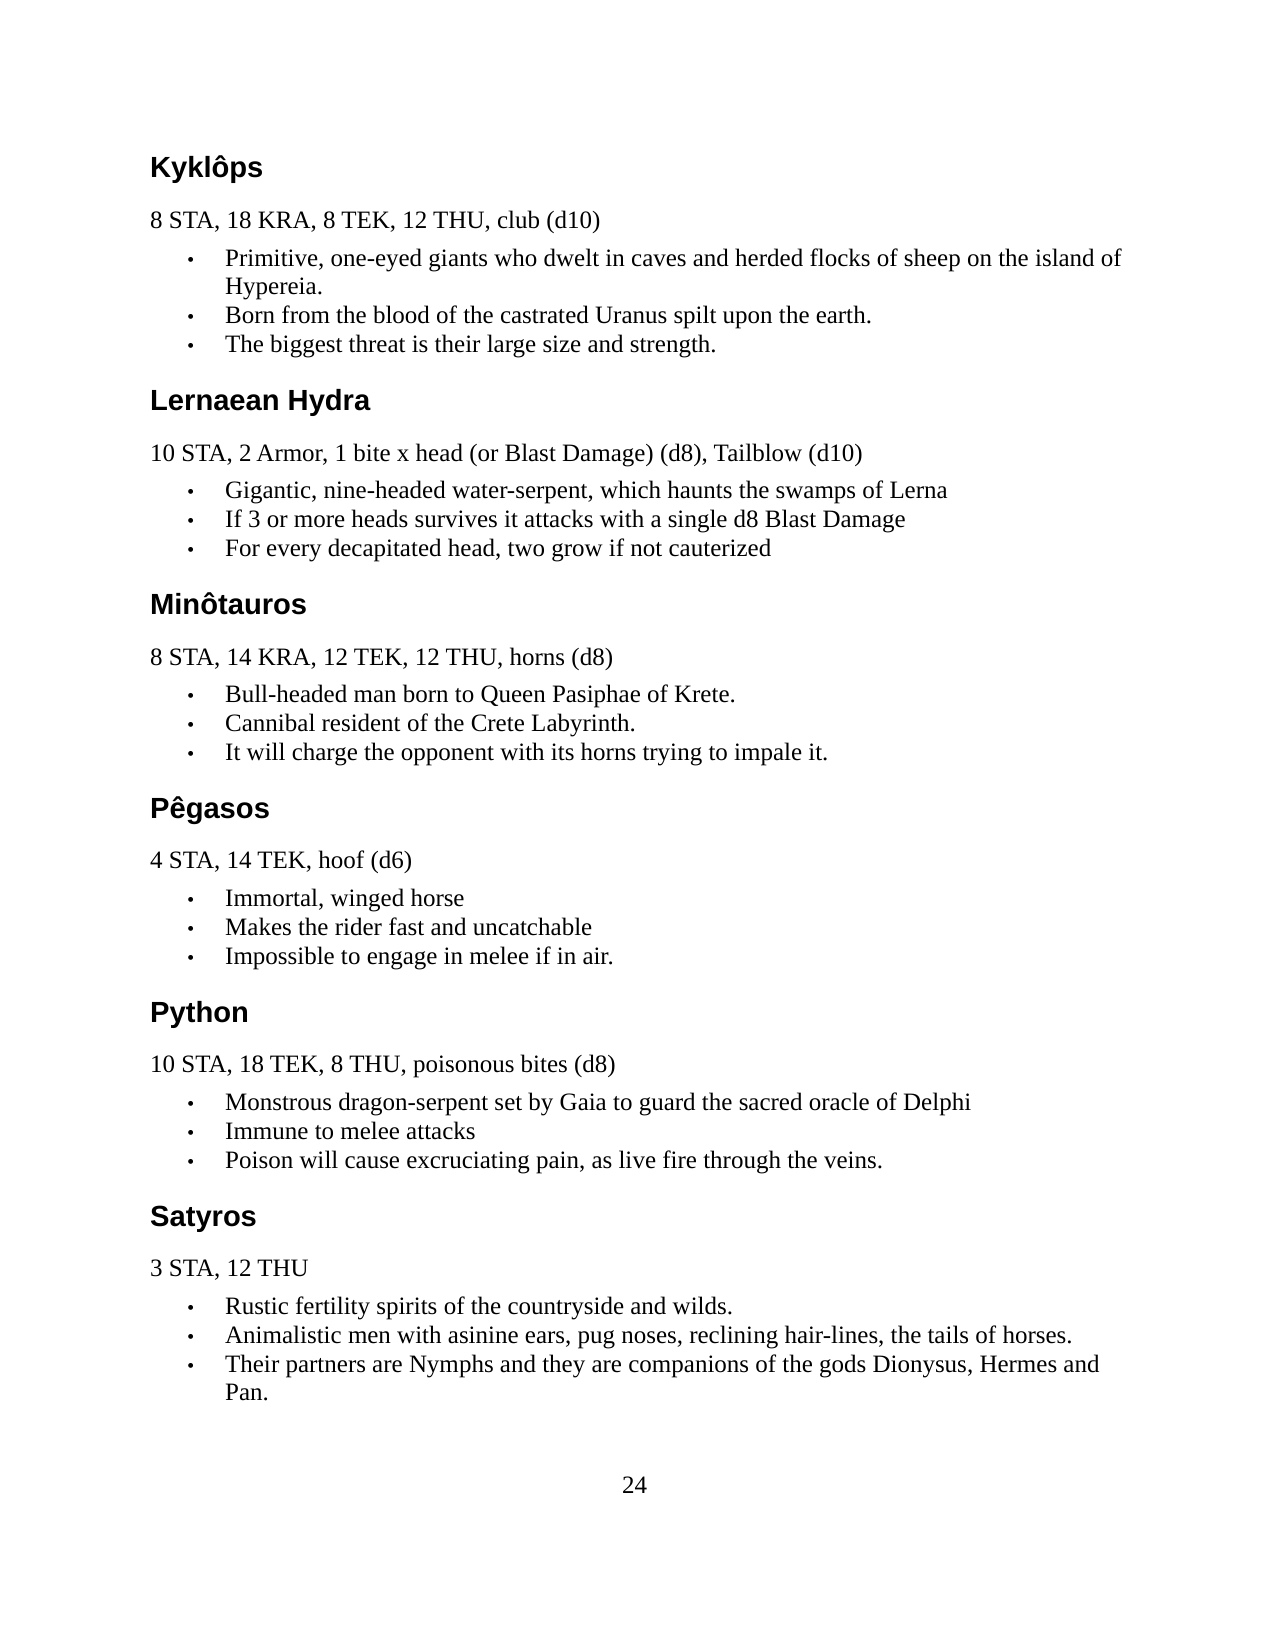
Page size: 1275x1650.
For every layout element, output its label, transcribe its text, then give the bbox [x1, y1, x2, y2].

text 10 STA, 2 Armor, 1 bite x head (or Blast Damage) (d8), Tailblow (d10) [150, 438, 1125, 466]
text 4 STA, 14 TEK, hoof (d6) [150, 846, 1125, 874]
subtitle Kyklôps [150, 150, 1125, 183]
subtitle Minôtauros [150, 587, 1125, 620]
text 10 STA, 18 TEK, 8 THU, poisonous bites (d8) [150, 1049, 1125, 1078]
subtitle Pêgasos [150, 791, 1125, 824]
subtitle Satyros [150, 1198, 1125, 1232]
list The biggest threat is their large size and strength. [187, 329, 1125, 358]
subtitle Python [150, 994, 1125, 1028]
subtitle Lernaean Hydra [150, 383, 1125, 416]
list Poison will cause excruciating pain, as live fire through the veins. [187, 1145, 1125, 1173]
list Primitive, one-eyed giants who dwelt in caves and herded flocks of sheep on the island of Hypereia. [187, 243, 1125, 300]
list Gigantic, nine-headed water-serpent, which haunts the swamps of Lerna [187, 475, 1125, 504]
list Immortal, winged horse [187, 883, 1125, 912]
text 3 STA, 12 THU [150, 1253, 1125, 1282]
list Born from the blood of the castrated Uranus spilt upon the earth. [187, 300, 1125, 329]
list Rustic fertility spirits of the countryside and wilds. [187, 1291, 1125, 1320]
list Impossible to engage in melee if in air. [187, 941, 1125, 969]
list Makes the rider fast and uncatchable [187, 912, 1125, 941]
list Immune to melee attacks [187, 1116, 1125, 1145]
list Animalistic men with asinine ears, pug noses, reclining hair-lines, the tails of horses. [187, 1320, 1125, 1349]
text 8 STA, 18 KRA, 8 TEK, 12 THU, club (d10) [150, 205, 1125, 234]
list Bull-headed man born to Queen Pasiphae of Krete. [187, 679, 1125, 708]
list It will charge the opponent with its horns trying to impale it. [187, 737, 1125, 766]
list If 3 or more heads survives it attacks with a single d8 Blast Damage [187, 504, 1125, 533]
list Monstrous dragon-serpent set by Gaia to guard the sacred oracle of Delphi [187, 1087, 1125, 1116]
list For every decapitated head, two grow if not cauterized [187, 533, 1125, 562]
text 8 STA, 14 KRA, 12 TEK, 12 THU, horns (d8) [150, 642, 1125, 670]
list Cannibal resident of the Crete Labyrinth. [187, 708, 1125, 737]
list Their partners are Nymphs and they are companions of the gods Dionysus, Hermes and Pan. [187, 1349, 1125, 1406]
